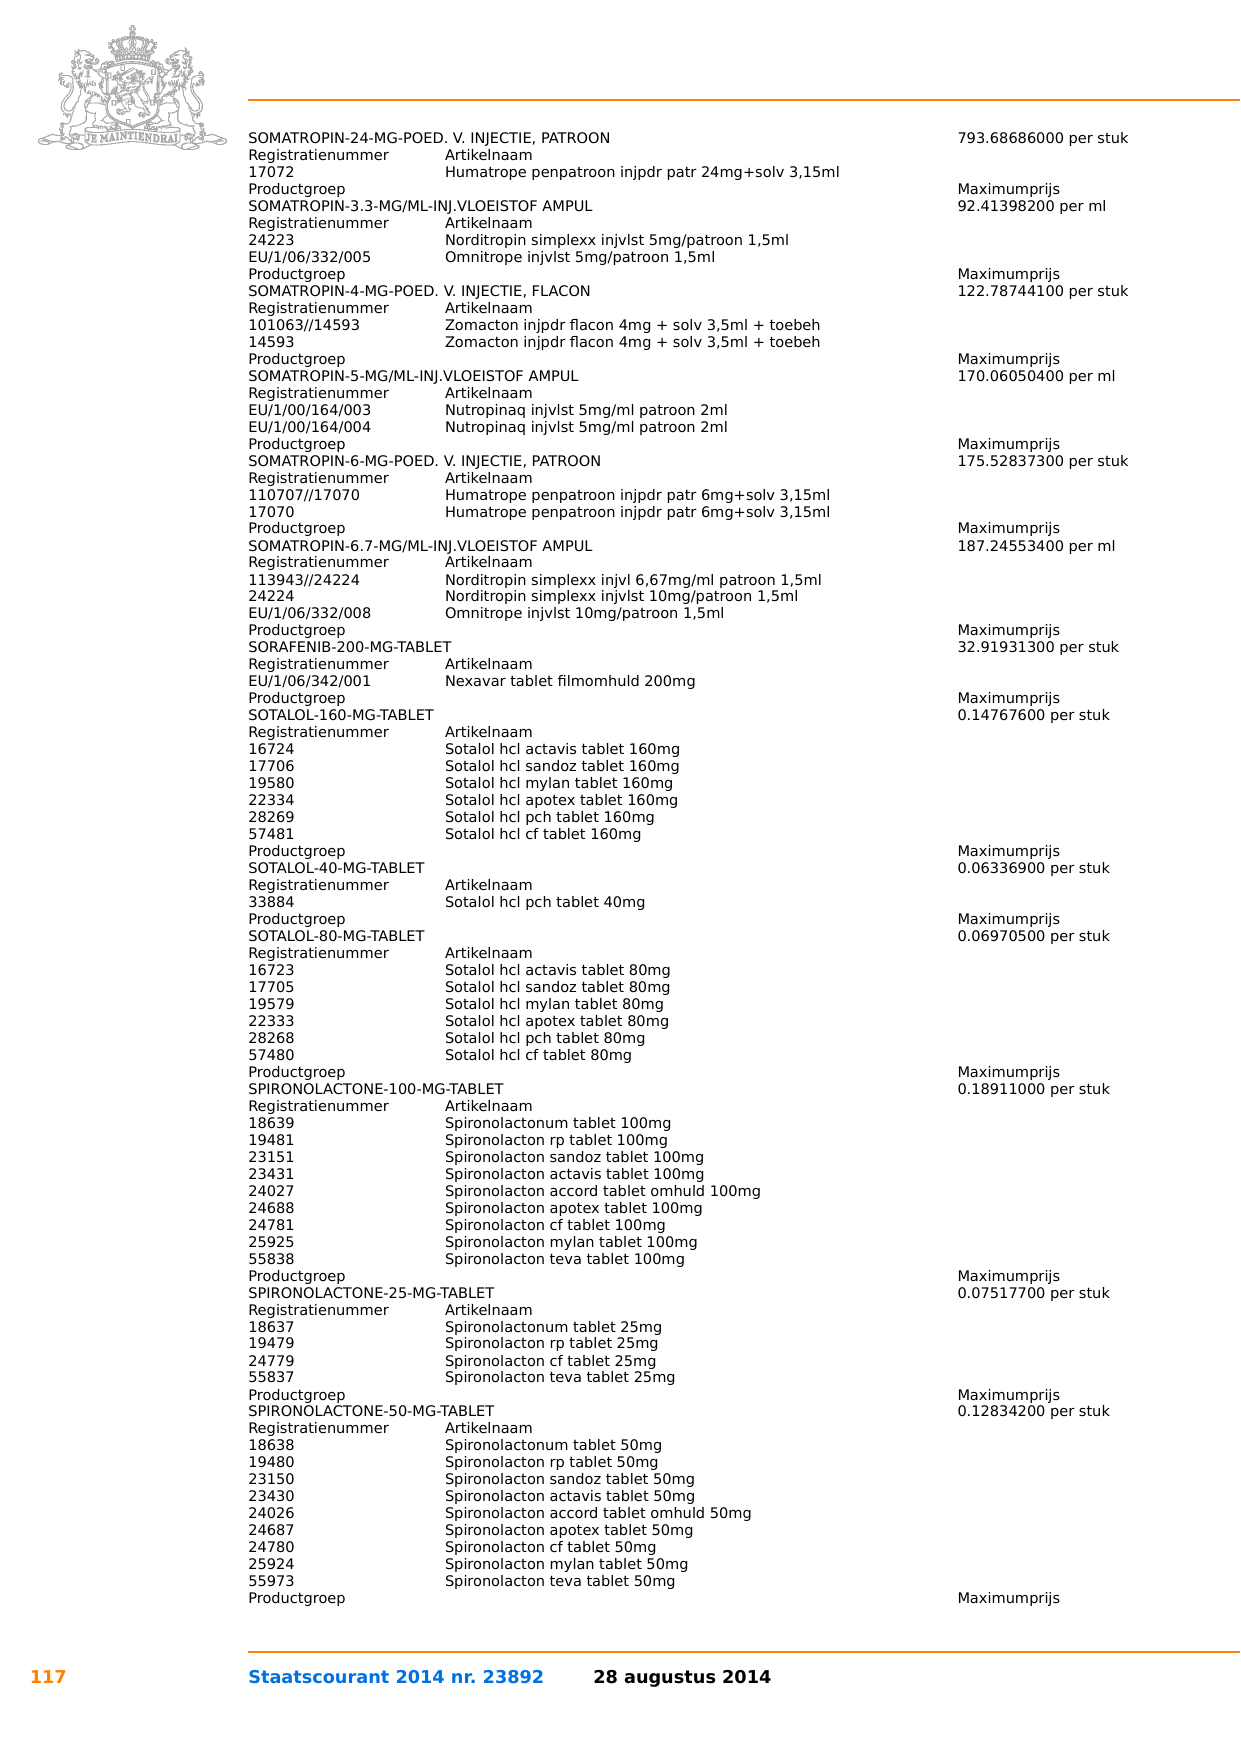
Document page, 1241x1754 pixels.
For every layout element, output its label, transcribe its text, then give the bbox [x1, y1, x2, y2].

table_cell 0.12834200 per stuk [951, 1403, 1163, 1420]
table_cell Artikelnaam [439, 554, 951, 571]
table_cell [439, 181, 951, 198]
table_cell 0.06336900 per stuk [951, 860, 1163, 877]
table_cell [951, 1200, 1163, 1217]
table_cell [951, 1183, 1163, 1199]
table_cell 0.06970500 per stuk [951, 928, 1163, 945]
table_cell [951, 656, 1163, 673]
table_cell Spironolacton mylan tablet 50mg [439, 1556, 951, 1573]
table_cell Productgroep [248, 436, 439, 452]
table_cell Maximumprijs [951, 622, 1163, 639]
table_cell Productgroep [248, 520, 439, 537]
table_cell Spironolacton cf tablet 100mg [439, 1217, 951, 1233]
table_cell 23430 [248, 1488, 439, 1505]
table_cell [439, 911, 951, 928]
table_cell Spironolacton teva tablet 50mg [439, 1573, 951, 1590]
table_cell 25925 [248, 1234, 439, 1251]
table_cell SOMATROPIN-3.3-MG/ML-INJ.VLOEISTOF AMPUL [248, 198, 951, 215]
table_cell 17070 [248, 504, 439, 520]
table_cell [951, 1166, 1163, 1183]
table_cell [951, 1573, 1163, 1590]
table_cell [951, 877, 1163, 894]
table_cell Productgroep [248, 266, 439, 283]
table_cell SOMATROPIN-6.7-MG/ML-INJ.VLOEISTOF AMPUL [248, 538, 951, 554]
table_cell [951, 1301, 1163, 1318]
table_cell 16724 [248, 741, 439, 758]
table_cell SPIRONOLACTONE-50-MG-TABLET [248, 1403, 951, 1420]
table_cell Productgroep [248, 690, 439, 707]
table_cell SOTALOL-80-MG-TABLET [248, 928, 951, 945]
table_cell Artikelnaam [439, 1301, 951, 1318]
table_cell [951, 1488, 1163, 1505]
table_cell [439, 843, 951, 860]
table_cell Productgroep [248, 622, 439, 639]
picture [38, 25, 227, 150]
table_cell 25924 [248, 1556, 439, 1573]
table_cell Productgroep [248, 911, 439, 928]
table_cell Nutropinaq injvlst 5mg/ml patroon 2ml [439, 402, 951, 418]
table_cell [951, 1030, 1163, 1047]
table_cell [951, 164, 1163, 181]
table_cell [951, 1098, 1163, 1115]
table_cell Sotalol hcl cf tablet 160mg [439, 826, 951, 843]
table_cell [439, 1268, 951, 1284]
table_cell [439, 266, 951, 283]
table_cell [439, 351, 951, 368]
table_cell Artikelnaam [439, 877, 951, 894]
table_cell 17705 [248, 979, 439, 996]
table_cell Artikelnaam [439, 1420, 951, 1437]
table_cell [951, 1437, 1163, 1454]
table_cell Registratienummer [248, 300, 439, 317]
table_cell [951, 1335, 1163, 1352]
table_cell 57480 [248, 1047, 439, 1064]
table_cell [951, 385, 1163, 402]
table_cell [951, 894, 1163, 911]
table_cell Humatrope penpatroon injpdr patr 24mg+solv 3,15ml [439, 164, 951, 181]
table_cell EU/1/06/342/001 [248, 673, 439, 690]
table_cell Productgroep [248, 1590, 439, 1607]
table_cell [951, 1369, 1163, 1386]
table_cell [951, 1132, 1163, 1149]
table_cell 17706 [248, 758, 439, 775]
table_cell Spironolacton actavis tablet 100mg [439, 1166, 951, 1183]
table_cell Spironolactonum tablet 25mg [439, 1319, 951, 1335]
table_cell 14593 [248, 334, 439, 351]
table_cell Spironolacton teva tablet 100mg [439, 1251, 951, 1267]
table_cell [951, 1539, 1163, 1556]
table_cell 28269 [248, 809, 439, 826]
table_cell Maximumprijs [951, 351, 1163, 368]
table_cell Maximumprijs [951, 181, 1163, 198]
table_cell [951, 1420, 1163, 1437]
table_cell Spironolacton mylan tablet 100mg [439, 1234, 951, 1251]
table_cell Maximumprijs [951, 520, 1163, 537]
table_cell 23150 [248, 1471, 439, 1488]
table_cell 24027 [248, 1183, 439, 1199]
table_cell SORAFENIB-200-MG-TABLET [248, 639, 951, 656]
table_cell Spironolacton sandoz tablet 100mg [439, 1149, 951, 1166]
table_cell Sotalol hcl apotex tablet 80mg [439, 1013, 951, 1030]
table_cell Humatrope penpatroon injpdr patr 6mg+solv 3,15ml [439, 504, 951, 520]
table_cell [951, 775, 1163, 792]
table_cell 22334 [248, 792, 439, 809]
table_cell Artikelnaam [439, 215, 951, 232]
table_cell Zomacton injpdr flacon 4mg + solv 3,5ml + toebeh [439, 317, 951, 334]
table_cell [951, 1115, 1163, 1132]
table_cell Registratienummer [248, 656, 439, 673]
table_cell Nutropinaq injvlst 5mg/ml patroon 2ml [439, 419, 951, 436]
table_cell [951, 741, 1163, 758]
table_cell Productgroep [248, 1268, 439, 1284]
table_cell 33884 [248, 894, 439, 911]
table_cell Sotalol hcl cf tablet 80mg [439, 1047, 951, 1064]
table_cell [951, 504, 1163, 520]
table_cell [951, 1471, 1163, 1488]
table_cell 19481 [248, 1132, 439, 1149]
table_cell [951, 419, 1163, 436]
table_cell Artikelnaam [439, 1098, 951, 1115]
table_cell [951, 334, 1163, 351]
table_cell Spironolacton rp tablet 50mg [439, 1454, 951, 1471]
table_cell 24224 [248, 588, 439, 605]
table_cell [951, 215, 1163, 232]
table_cell SPIRONOLACTONE-100-MG-TABLET [248, 1081, 951, 1098]
table_cell Registratienummer [248, 554, 439, 571]
table_cell [439, 1064, 951, 1081]
table_cell 175.52837300 per stuk [951, 453, 1163, 469]
table_cell 24780 [248, 1539, 439, 1556]
table_cell [439, 1590, 951, 1607]
table_cell [951, 486, 1163, 503]
table_cell [439, 690, 951, 707]
table_cell 19579 [248, 996, 439, 1013]
table_cell Zomacton injpdr flacon 4mg + solv 3,5ml + toebeh [439, 334, 951, 351]
table_cell Spironolacton cf tablet 50mg [439, 1539, 951, 1556]
table_cell [951, 588, 1163, 605]
table_cell Registratienummer [248, 724, 439, 741]
table_cell Spironolacton actavis tablet 50mg [439, 1488, 951, 1505]
table_cell Spironolacton cf tablet 25mg [439, 1353, 951, 1369]
table_cell [951, 809, 1163, 826]
table_cell [951, 402, 1163, 418]
table_cell 23151 [248, 1149, 439, 1166]
table_cell EU/1/06/332/005 [248, 249, 439, 266]
table_cell [951, 1454, 1163, 1471]
table_cell [951, 605, 1163, 622]
table_cell Spironolacton rp tablet 25mg [439, 1335, 951, 1352]
table_cell Spironolacton accord tablet omhuld 100mg [439, 1183, 951, 1199]
table_cell 18639 [248, 1115, 439, 1132]
table_cell Spironolacton teva tablet 25mg [439, 1369, 951, 1386]
table_cell [951, 962, 1163, 979]
table_cell SOMATROPIN-24-MG-POED. V. INJECTIE, PATROON [248, 130, 951, 147]
table_cell [951, 470, 1163, 486]
table_cell Maximumprijs [951, 1268, 1163, 1284]
table_cell [951, 1251, 1163, 1267]
table_cell Spironolacton rp tablet 100mg [439, 1132, 951, 1149]
table_cell 0.18911000 per stuk [951, 1081, 1163, 1098]
table_cell Artikelnaam [439, 147, 951, 164]
table_cell Productgroep [248, 181, 439, 198]
table_cell 19580 [248, 775, 439, 792]
table_cell Artikelnaam [439, 656, 951, 673]
table_cell 19479 [248, 1335, 439, 1352]
table_cell Registratienummer [248, 877, 439, 894]
table_cell 24026 [248, 1505, 439, 1522]
table_cell Spironolacton sandoz tablet 50mg [439, 1471, 951, 1488]
table_cell Sotalol hcl actavis tablet 80mg [439, 962, 951, 979]
table_cell [439, 436, 951, 452]
table_cell Registratienummer [248, 470, 439, 486]
table_cell Sotalol hcl mylan tablet 160mg [439, 775, 951, 792]
table_cell [439, 1386, 951, 1403]
table_cell Maximumprijs [951, 266, 1163, 283]
table_cell Nexavar tablet filmomhuld 200mg [439, 673, 951, 690]
table_cell Artikelnaam [439, 945, 951, 962]
table_cell 24223 [248, 232, 439, 249]
table_cell [951, 758, 1163, 775]
table_cell [439, 622, 951, 639]
table_cell Registratienummer [248, 215, 439, 232]
table_cell [951, 1013, 1163, 1030]
table_cell [951, 317, 1163, 334]
table_cell [951, 1234, 1163, 1251]
table_cell Registratienummer [248, 1098, 439, 1115]
table_cell Sotalol hcl sandoz tablet 160mg [439, 758, 951, 775]
table_cell Productgroep [248, 351, 439, 368]
table_cell 793.68686000 per stuk [951, 130, 1163, 147]
table_cell 18637 [248, 1319, 439, 1335]
table_cell Productgroep [248, 843, 439, 860]
table_cell Sotalol hcl pch tablet 40mg [439, 894, 951, 911]
table_cell Registratienummer [248, 1301, 439, 1318]
table_cell [951, 945, 1163, 962]
table_cell 187.24553400 per ml [951, 538, 1163, 554]
table_cell Sotalol hcl apotex tablet 160mg [439, 792, 951, 809]
table_cell Spironolactonum tablet 100mg [439, 1115, 951, 1132]
table_cell [951, 554, 1163, 571]
table_cell 22333 [248, 1013, 439, 1030]
table_cell 24781 [248, 1217, 439, 1233]
table_cell Sotalol hcl pch tablet 160mg [439, 809, 951, 826]
table_cell Maximumprijs [951, 911, 1163, 928]
table_cell Sotalol hcl sandoz tablet 80mg [439, 979, 951, 996]
table_cell 110707//17070 [248, 486, 439, 503]
table_cell SOTALOL-160-MG-TABLET [248, 707, 951, 724]
table_cell Norditropin simplexx injvl 6,67mg/ml patroon 1,5ml [439, 571, 951, 588]
table_cell Omnitrope injvlst 5mg/patroon 1,5ml [439, 249, 951, 266]
table_cell 57481 [248, 826, 439, 843]
table_cell [951, 1217, 1163, 1233]
table_cell [951, 979, 1163, 996]
table_cell SOMATROPIN-6-MG-POED. V. INJECTIE, PATROON [248, 453, 951, 469]
table_cell Norditropin simplexx injvlst 10mg/patroon 1,5ml [439, 588, 951, 605]
table_cell 24688 [248, 1200, 439, 1217]
table_cell Registratienummer [248, 147, 439, 164]
table_cell [951, 147, 1163, 164]
table_cell [951, 1319, 1163, 1335]
table_cell 0.14767600 per stuk [951, 707, 1163, 724]
table_cell Artikelnaam [439, 470, 951, 486]
table_cell EU/1/00/164/003 [248, 402, 439, 418]
table_cell 16723 [248, 962, 439, 979]
table_cell Spironolacton apotex tablet 100mg [439, 1200, 951, 1217]
table_cell 113943//24224 [248, 571, 439, 588]
table_cell Maximumprijs [951, 1590, 1163, 1607]
table_cell [951, 1149, 1163, 1166]
table_cell 24687 [248, 1522, 439, 1539]
table_cell 170.06050400 per ml [951, 368, 1163, 384]
table_cell Registratienummer [248, 1420, 439, 1437]
table_cell [951, 232, 1163, 249]
table_cell [439, 520, 951, 537]
table_cell SOMATROPIN-4-MG-POED. V. INJECTIE, FLACON [248, 283, 951, 300]
table_cell [951, 571, 1163, 588]
table_cell Norditropin simplexx injvlst 5mg/patroon 1,5ml [439, 232, 951, 249]
table_cell 92.41398200 per ml [951, 198, 1163, 215]
table_cell 32.91931300 per stuk [951, 639, 1163, 656]
table_cell SOTALOL-40-MG-TABLET [248, 860, 951, 877]
table_cell 17072 [248, 164, 439, 181]
table_cell Registratienummer [248, 945, 439, 962]
table_cell Registratienummer [248, 385, 439, 402]
table_cell EU/1/00/164/004 [248, 419, 439, 436]
table_cell [951, 996, 1163, 1013]
table_cell [951, 792, 1163, 809]
table_cell 122.78744100 per stuk [951, 283, 1163, 300]
table_cell Sotalol hcl pch tablet 80mg [439, 1030, 951, 1047]
table_cell [951, 826, 1163, 843]
table_cell EU/1/06/332/008 [248, 605, 439, 622]
table_cell Productgroep [248, 1064, 439, 1081]
table_cell Humatrope penpatroon injpdr patr 6mg+solv 3,15ml [439, 486, 951, 503]
table_cell 24779 [248, 1353, 439, 1369]
table_cell 19480 [248, 1454, 439, 1471]
table_cell Sotalol hcl mylan tablet 80mg [439, 996, 951, 1013]
table_cell Productgroep [248, 1386, 439, 1403]
table_cell Spironolacton accord tablet omhuld 50mg [439, 1505, 951, 1522]
table_cell Maximumprijs [951, 1064, 1163, 1081]
table_cell [951, 1556, 1163, 1573]
table_cell 55838 [248, 1251, 439, 1267]
table_cell Maximumprijs [951, 843, 1163, 860]
table_cell Maximumprijs [951, 690, 1163, 707]
table_cell [951, 1047, 1163, 1064]
table_cell Artikelnaam [439, 300, 951, 317]
table_cell [951, 300, 1163, 317]
table_cell 55973 [248, 1573, 439, 1590]
table_cell [951, 1505, 1163, 1522]
table_cell SPIRONOLACTONE-25-MG-TABLET [248, 1285, 951, 1301]
table_cell 101063//14593 [248, 317, 439, 334]
table_cell Sotalol hcl actavis tablet 160mg [439, 741, 951, 758]
table_cell Spironolacton apotex tablet 50mg [439, 1522, 951, 1539]
table_cell [951, 724, 1163, 741]
table_cell [951, 673, 1163, 690]
table_cell [951, 249, 1163, 266]
table_cell Maximumprijs [951, 1386, 1163, 1403]
table_cell Artikelnaam [439, 724, 951, 741]
table_cell [951, 1522, 1163, 1539]
table_cell 23431 [248, 1166, 439, 1183]
table_cell 28268 [248, 1030, 439, 1047]
table_cell 0.07517700 per stuk [951, 1285, 1163, 1301]
table_cell Artikelnaam [439, 385, 951, 402]
table_cell 55837 [248, 1369, 439, 1386]
table_cell SOMATROPIN-5-MG/ML-INJ.VLOEISTOF AMPUL [248, 368, 951, 384]
table_cell 18638 [248, 1437, 439, 1454]
table_cell Maximumprijs [951, 436, 1163, 452]
table_cell [951, 1353, 1163, 1369]
table_cell Spironolactonum tablet 50mg [439, 1437, 951, 1454]
table_cell Omnitrope injvlst 10mg/patroon 1,5ml [439, 605, 951, 622]
